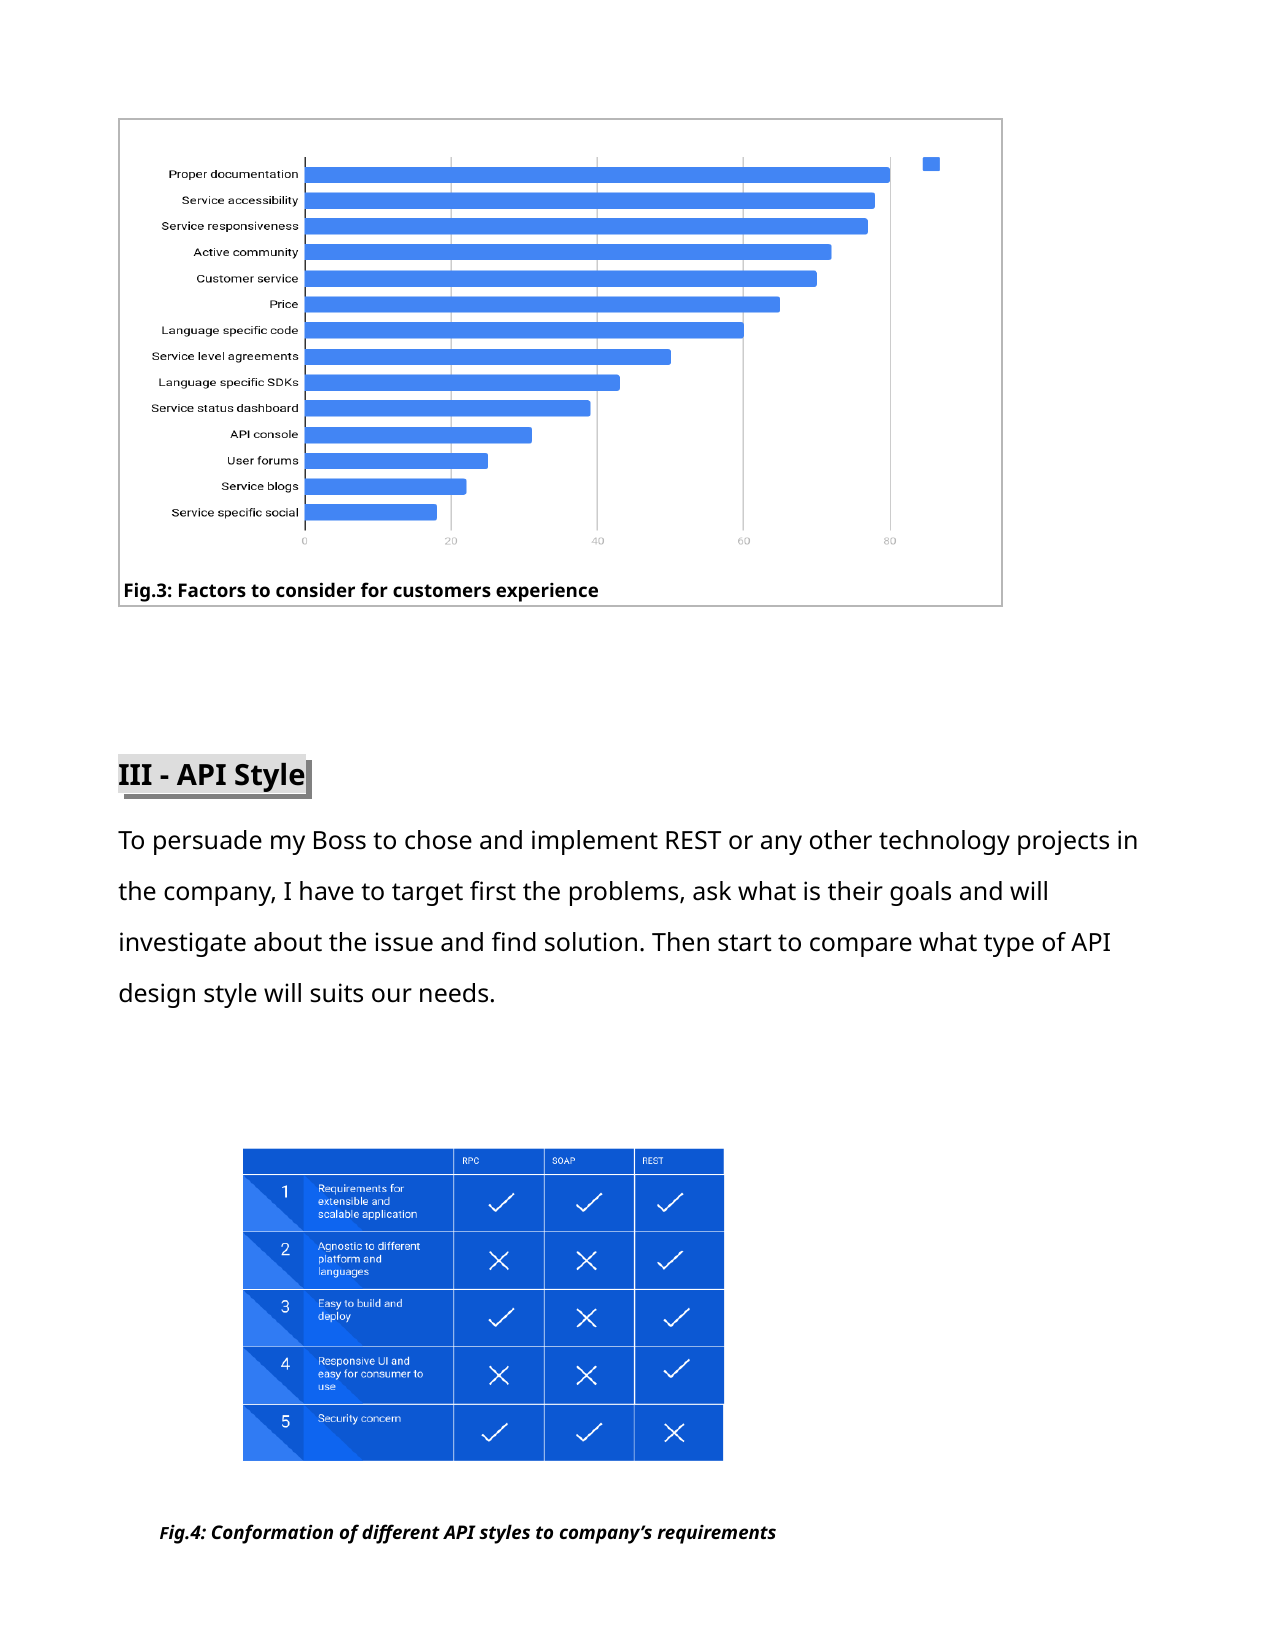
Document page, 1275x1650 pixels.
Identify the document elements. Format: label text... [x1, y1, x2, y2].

picture [123, 135, 999, 568]
picture [159, 1089, 968, 1520]
text Fig.3: Factors to consider for customers experience [123, 568, 998, 602]
text Fig.4: Conformation of different API styles to company’s requirements [159, 1520, 967, 1545]
text To persuade my Boss to chose and implement REST or any other technology projects in the company, I have to target first the problems, ask what is their goals and will investigate about the issue and find solution. Then start to compare what type of API design style will suits our needs. [118, 822, 1157, 1009]
text III - API Style [118, 754, 1157, 799]
